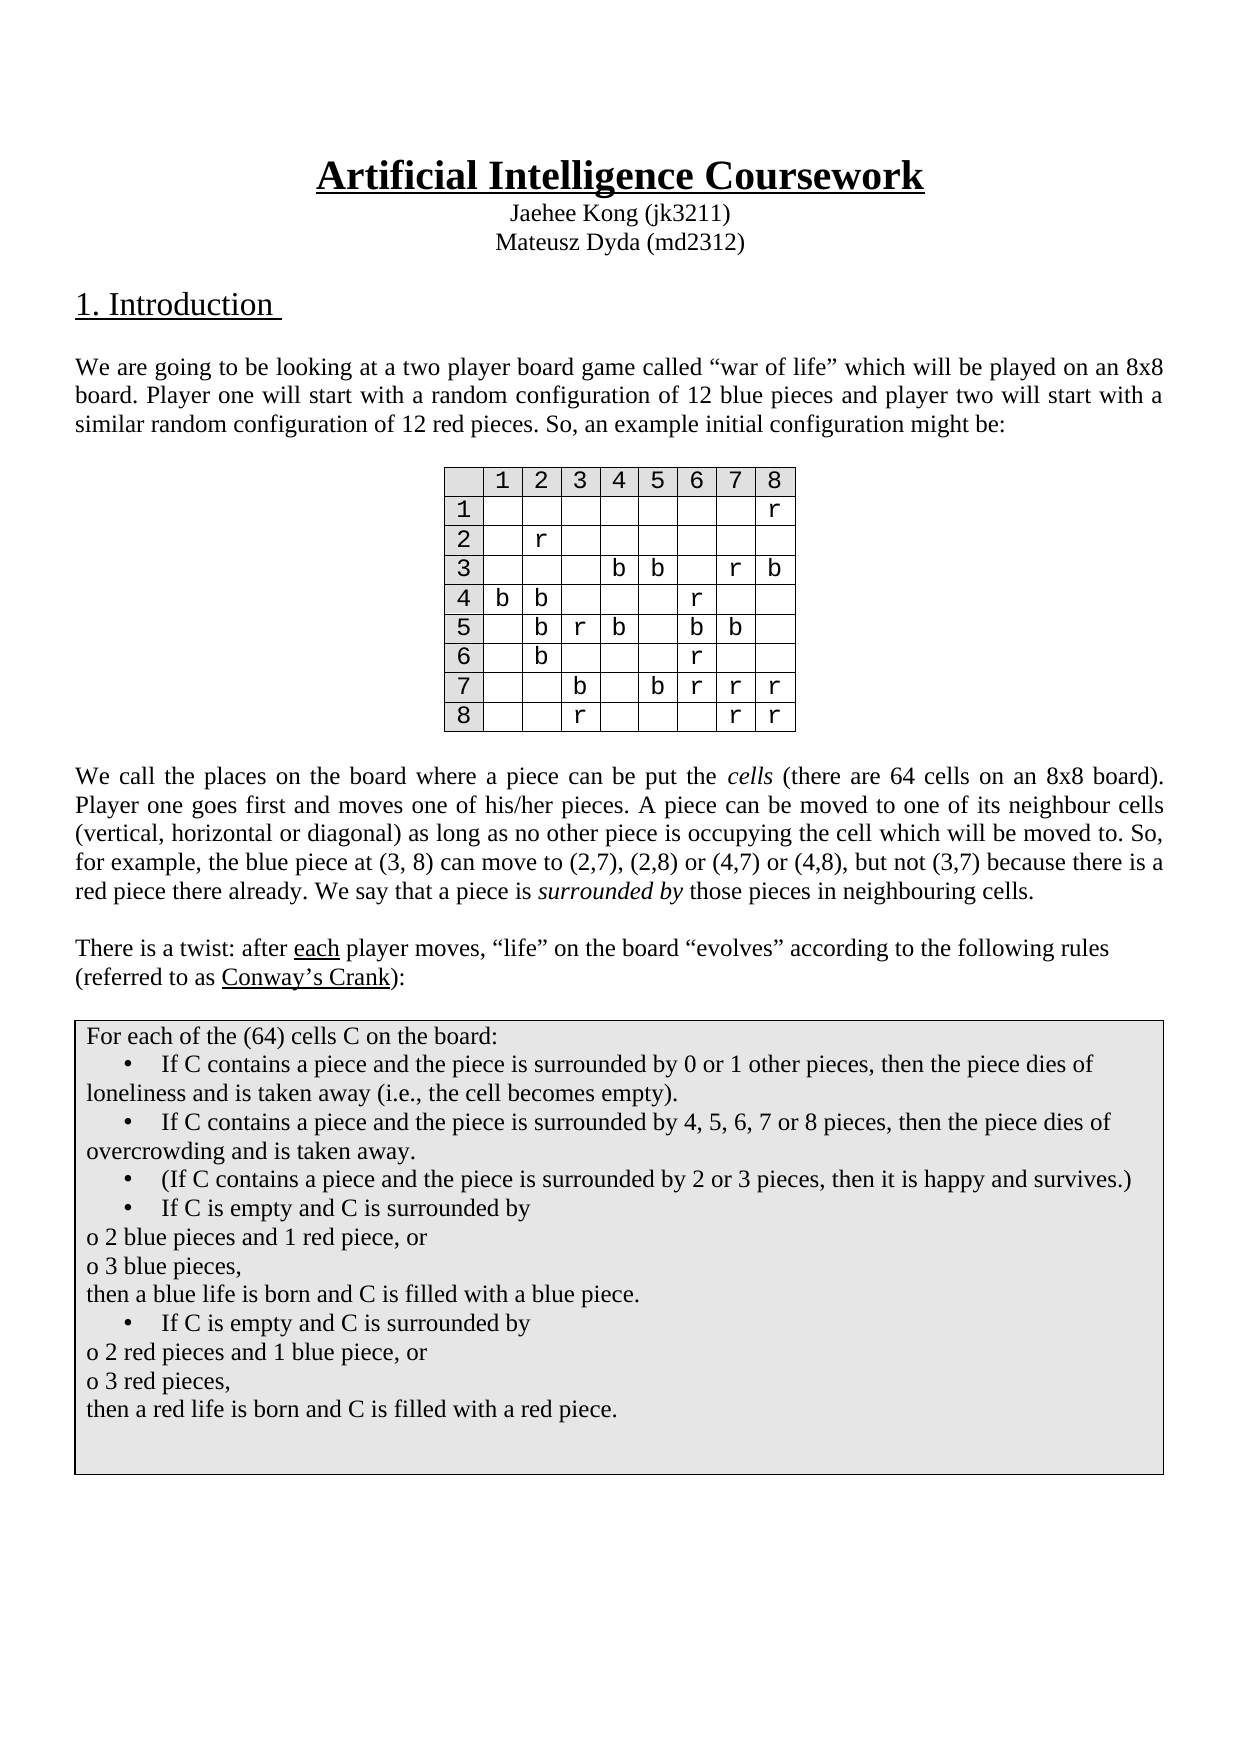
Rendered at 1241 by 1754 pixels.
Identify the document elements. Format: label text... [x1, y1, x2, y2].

table_cell [756, 615, 795, 643]
table_header 6 [678, 468, 716, 496]
table_cell [717, 585, 755, 613]
text We call the places on the board where a piece can be put the cells (there are 64 cells on an 8x8 board). Player one goes first and moves one of his/her pieces. A piece can be moved to one of its neighbour cells (vertical, horizontal or diagonal) as long as no other piece is occupying the cell which will be moved to. So, for example, the blue piece at (3, 8) can move to (2,7), (2,8) or (4,7) or (4,8), but not (3,7) because there is a red piece there already. We say that a piece is surrounded by those pieces in neighbouring cells. [75, 761, 1165, 905]
text Mateusz Dyda (md2312) [75, 227, 1165, 256]
table_cell b [523, 585, 561, 613]
table_cell 2 [445, 526, 483, 555]
table_cell [484, 556, 522, 584]
table_cell r [756, 497, 795, 525]
table_header 1 [484, 468, 522, 496]
table_cell b [523, 615, 561, 643]
table_cell b [756, 556, 795, 584]
table_cell r [717, 703, 755, 731]
table_cell [562, 497, 600, 525]
table_cell r [717, 556, 755, 584]
table_cell [639, 497, 677, 525]
table_cell 7 [445, 673, 483, 702]
table_cell 1 [445, 497, 483, 525]
table_header 8 [756, 468, 795, 496]
table_cell [562, 644, 600, 672]
table_cell b [523, 644, 561, 672]
text Jaehee Kong (jk3211) [75, 198, 1165, 227]
table_cell [484, 703, 522, 731]
table_header 7 [717, 468, 755, 496]
table_header 3 [562, 468, 600, 496]
table_header 2 [523, 468, 561, 496]
table_cell [601, 585, 638, 613]
table_cell [639, 644, 677, 672]
table_cell [562, 526, 600, 555]
table_cell b [601, 556, 638, 584]
text There is a twist: after each player moves, “life” on the board “evolves” according to the following rules [75, 933, 1165, 962]
table_cell [717, 526, 755, 555]
table_cell b [484, 585, 522, 613]
table_cell 4 [445, 585, 483, 613]
table_cell r [756, 703, 795, 731]
table_cell [484, 615, 522, 643]
table_cell [639, 526, 677, 555]
table_cell [601, 703, 638, 731]
table_cell 8 [445, 703, 483, 731]
table_cell [523, 703, 561, 731]
table_header [445, 468, 483, 496]
table_cell r [678, 585, 716, 613]
table_cell 6 [445, 644, 483, 672]
text (referred to as Conway’s Crank): [75, 962, 1165, 991]
table_cell [601, 497, 638, 525]
text We are going to be looking at a two player board game called “war of life” which will be played on an 8x8 board. Player one will start with a random configuration of 12 blue pieces and player two will start with a similar random configuration of 12 red pieces. So, an example initial configuration might be: [75, 352, 1165, 438]
table_cell [484, 497, 522, 525]
table_cell [756, 644, 795, 672]
table_cell r [678, 644, 716, 672]
subtitle Artificial Intelligence Coursework [75, 150, 1165, 198]
table_cell [562, 556, 600, 584]
table_header 4 [601, 468, 638, 496]
table_cell [601, 526, 638, 555]
table_cell b [562, 673, 600, 702]
table_cell 5 [445, 615, 483, 643]
text 1. Introduction [75, 284, 1165, 323]
table_cell [601, 644, 638, 672]
table_cell b [717, 615, 755, 643]
table_cell [484, 526, 522, 555]
table_cell [678, 556, 716, 584]
table_cell [484, 673, 522, 702]
table_cell [523, 497, 561, 525]
table_cell [678, 526, 716, 555]
table_cell [562, 585, 600, 613]
table_cell [523, 556, 561, 584]
table_cell [756, 526, 795, 555]
table_cell [523, 673, 561, 702]
table_cell r [756, 673, 795, 702]
table_cell 3 [445, 556, 483, 584]
table_cell r [717, 673, 755, 702]
table_header 5 [639, 468, 677, 496]
table_cell b [678, 615, 716, 643]
table_cell [678, 497, 716, 525]
table_cell b [639, 556, 677, 584]
table_cell [639, 703, 677, 731]
table_cell [639, 615, 677, 643]
table_cell r [562, 703, 600, 731]
table_cell [756, 585, 795, 613]
table_cell r [562, 615, 600, 643]
table_cell [717, 644, 755, 672]
table_cell [678, 703, 716, 731]
table_cell [717, 497, 755, 525]
table_cell [484, 644, 522, 672]
table_cell b [601, 615, 638, 643]
table_cell b [639, 673, 677, 702]
table_cell r [523, 526, 561, 555]
table_cell r [678, 673, 716, 702]
table_cell [639, 585, 677, 613]
table_header For each of the (64) cells C on the board: If C contains a piece and the piece is surrounded by 0 or 1 other pieces, then the piece dies of loneliness and is taken away (i.e., the cell becomes empty). If C contains a piece and the piece is surrounded by 4, 5, 6, 7 or 8 pieces, then the piece dies of overcrowding and is taken away. (If C contains a piece and the piece is surrounded by 2 or 3 pieces, then it is happy and survives.) If C is empty and C is surrounded by o 2 blue pieces and 1 red piece, or o 3 blue pieces, then a blue life is born and C is filled with a blue piece. If C is empty and C is surrounded by o 2 red pieces and 1 blue piece, or o 3 red pieces, then a red life is born and C is filled with a red piece. [76, 1021, 1163, 1474]
table_cell [601, 673, 638, 702]
